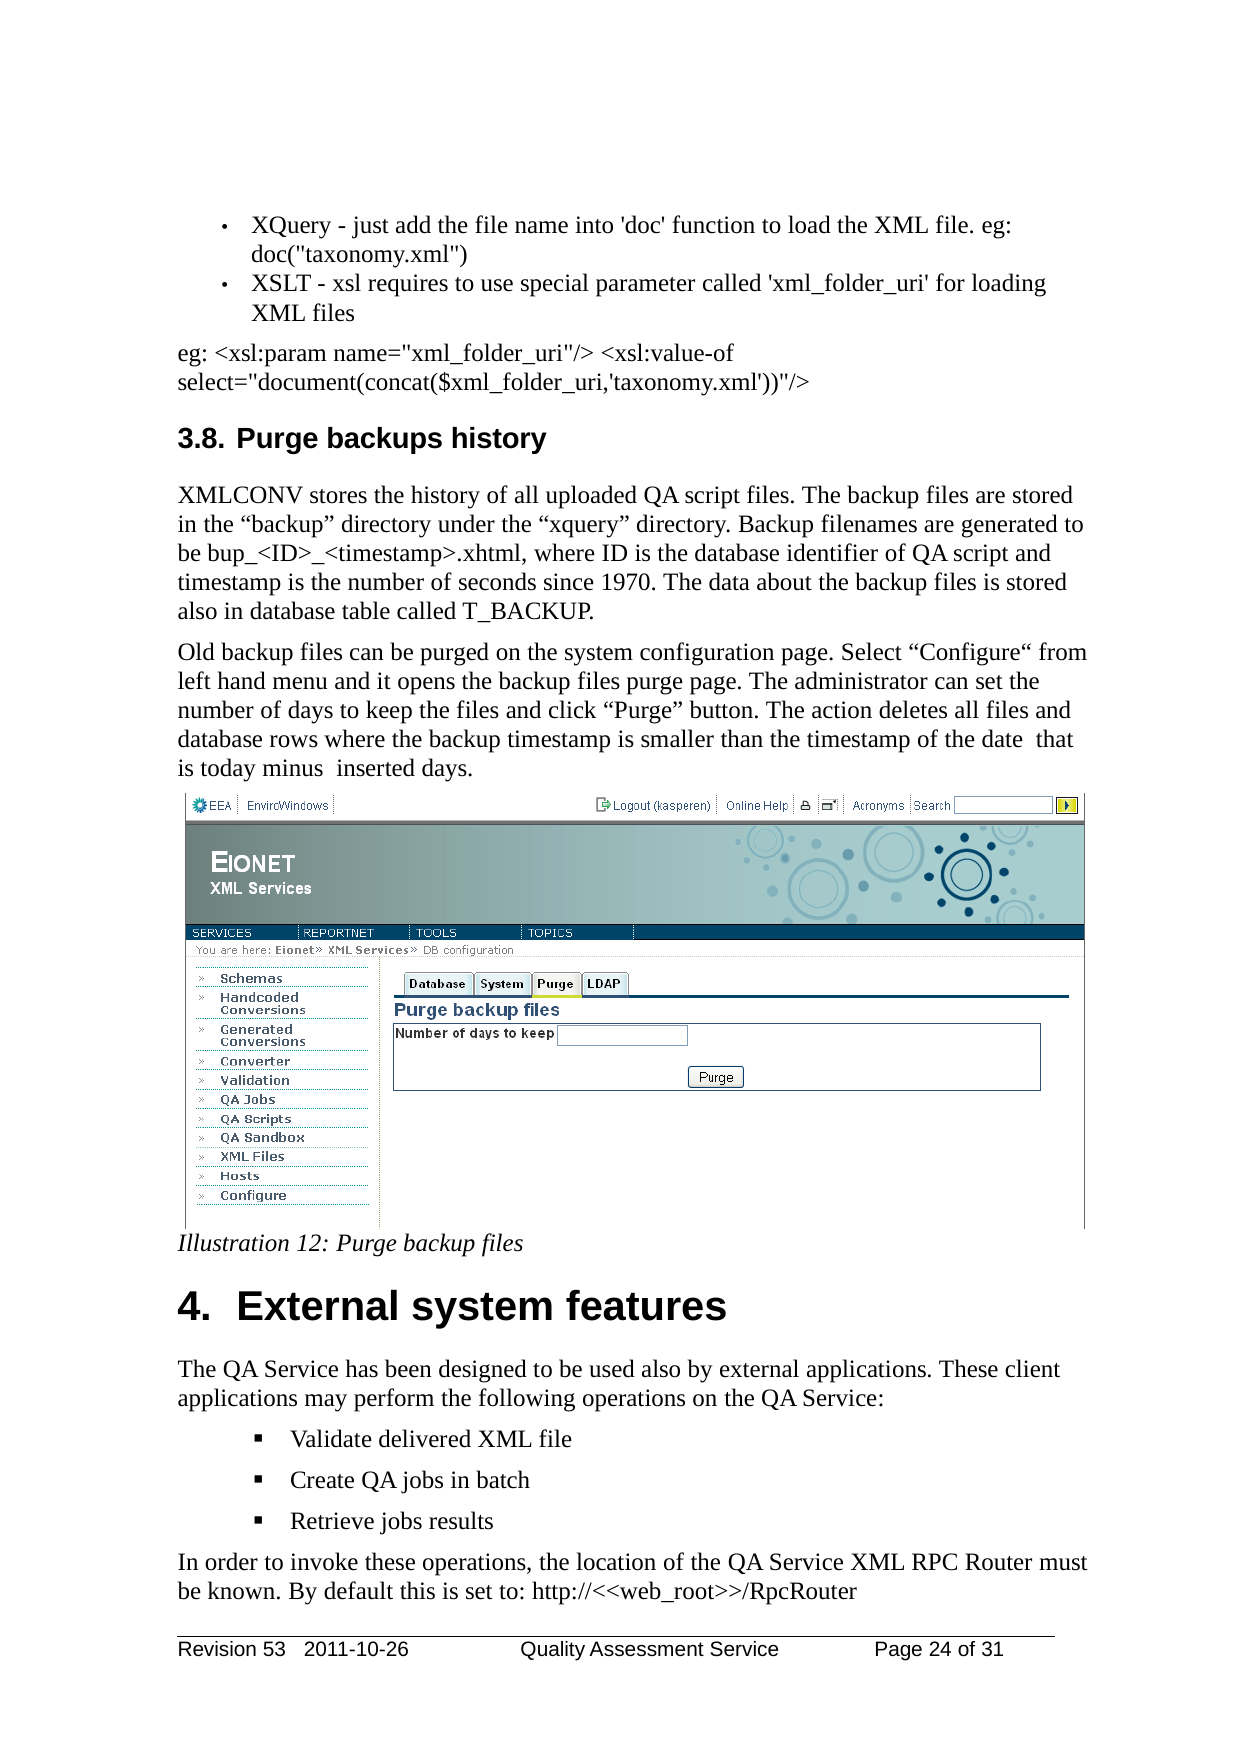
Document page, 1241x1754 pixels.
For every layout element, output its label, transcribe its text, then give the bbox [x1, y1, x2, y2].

list Validate delivered XML file [252, 1424, 1092, 1453]
list XSLT - xsl requires to use special parameter called 'xml_folder_uri' for loading XML files [221, 268, 1092, 326]
text The QA Service has been designed to be used also by external applications. These client applications may perform the following operations on the QA Service: [177, 1354, 1092, 1412]
text XMLCONV stores the history of all uploaded QA script files. The backup files are stored in the “backup” directory under the “xquery” directory. Backup filenames are generated to be bup_<ID>_<timestamp>.xhtml, where ID is the database identifier of QA script and timestamp is the number of seconds since 1970. The data about the backup files is stored also in database table called T_BACKUP. [177, 479, 1092, 625]
text In order to invoke these operations, the location of the QA Service XML RPC Router must be known. By default this is set to: http://<<web_root>>/RpcRouter [177, 1547, 1092, 1605]
subtitle Purge backups history [177, 421, 1092, 455]
list Retrieve jobs results [252, 1506, 1092, 1535]
list XQuery - just add the file name into 'doc' function to load the XML file. eg: doc("taxonomy.xml") [221, 210, 1092, 268]
text eg: <xsl:param name="xml_folder_uri"/> <xsl:value-of select="document(concat($xml_folder_uri,'taxonomy.xml'))"/> [177, 338, 1092, 396]
text Illustration 12: Purge backup files [177, 1229, 1092, 1257]
text Old backup files can be purged on the system configuration page. Select “Configure“ from left hand menu and it opens the backup files purge page. The administrator can set the number of days to keep the files and click “Purge” button. The action deletes all files and database rows where the backup timestamp is smaller than the timestamp of the date that is today minus inserted days. [177, 637, 1092, 782]
list Create QA jobs in batch [252, 1465, 1092, 1494]
subtitle External system features [177, 1282, 1092, 1329]
